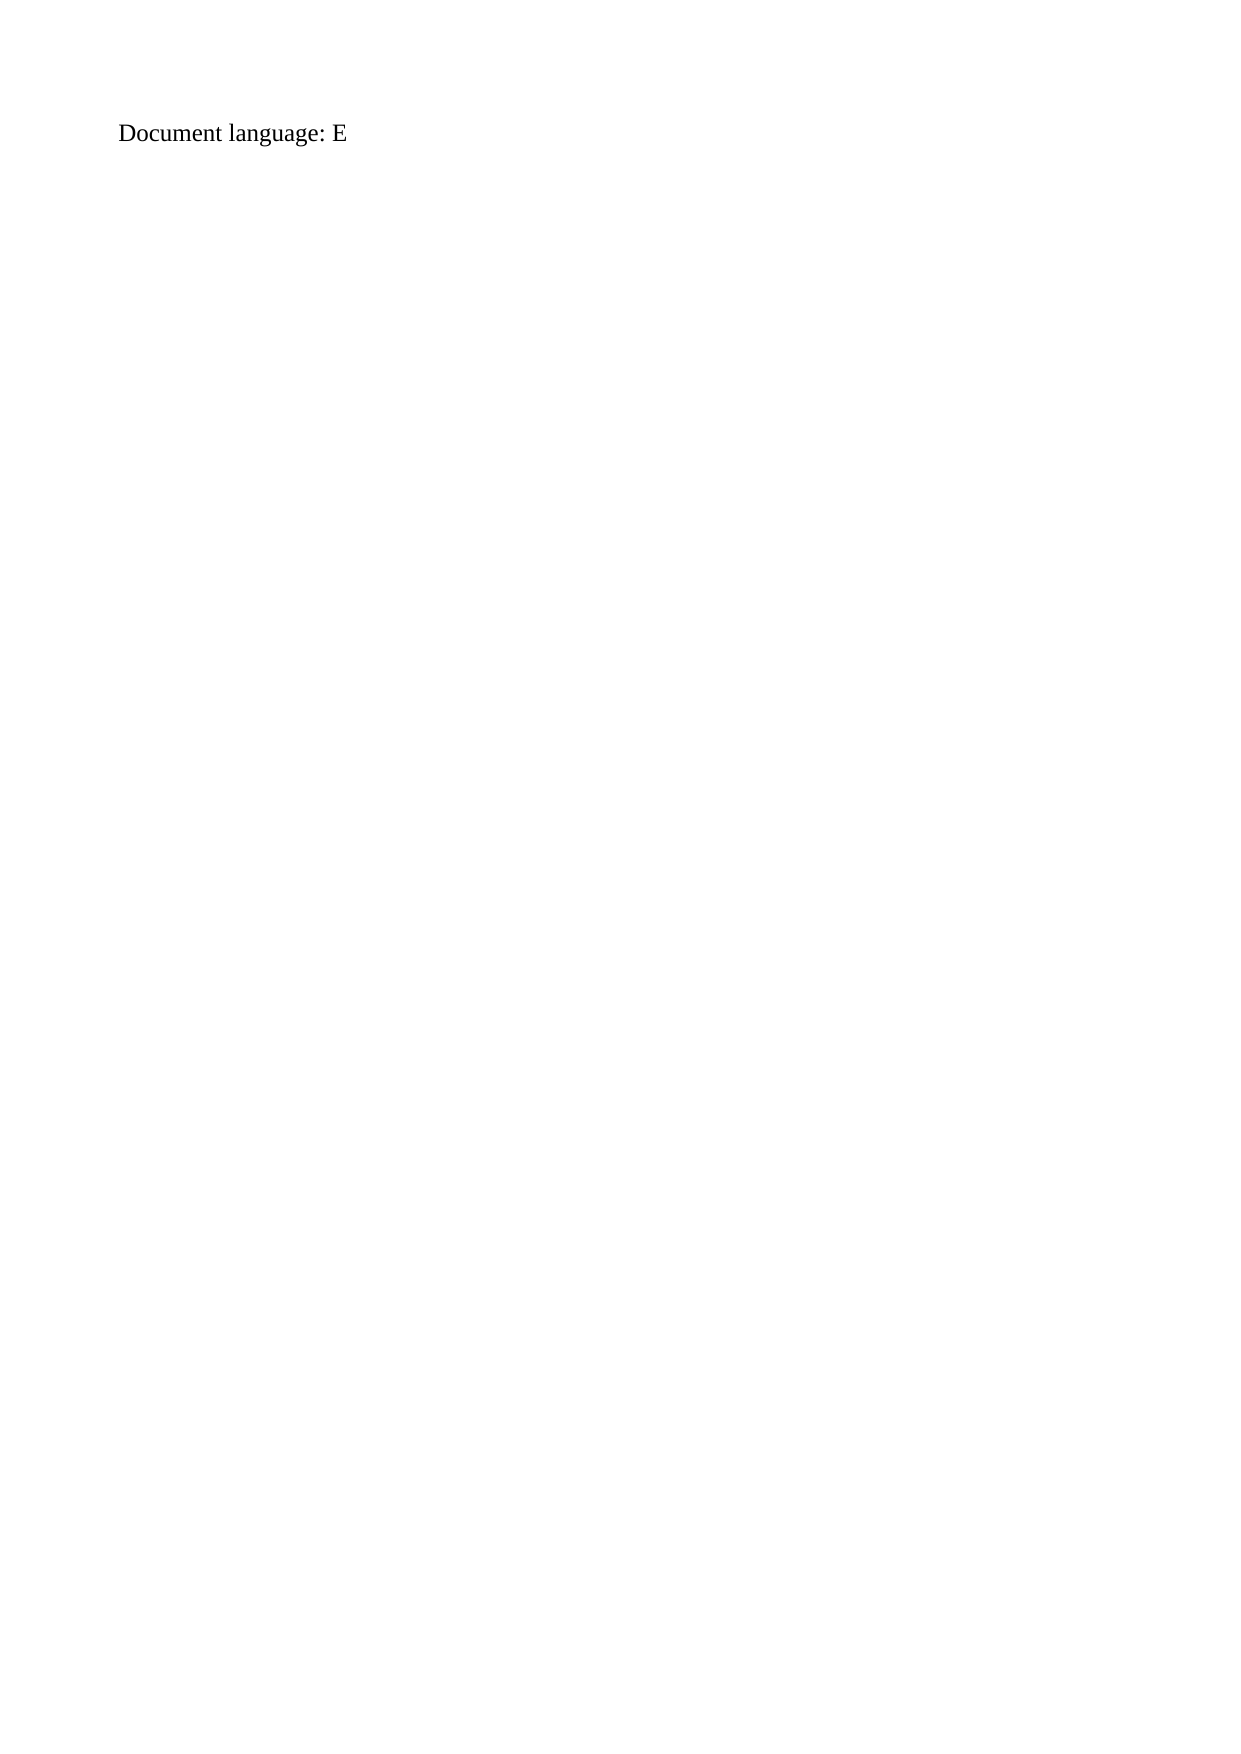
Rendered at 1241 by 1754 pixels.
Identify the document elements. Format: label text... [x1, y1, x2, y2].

text Document language: E [118, 118, 1122, 176]
